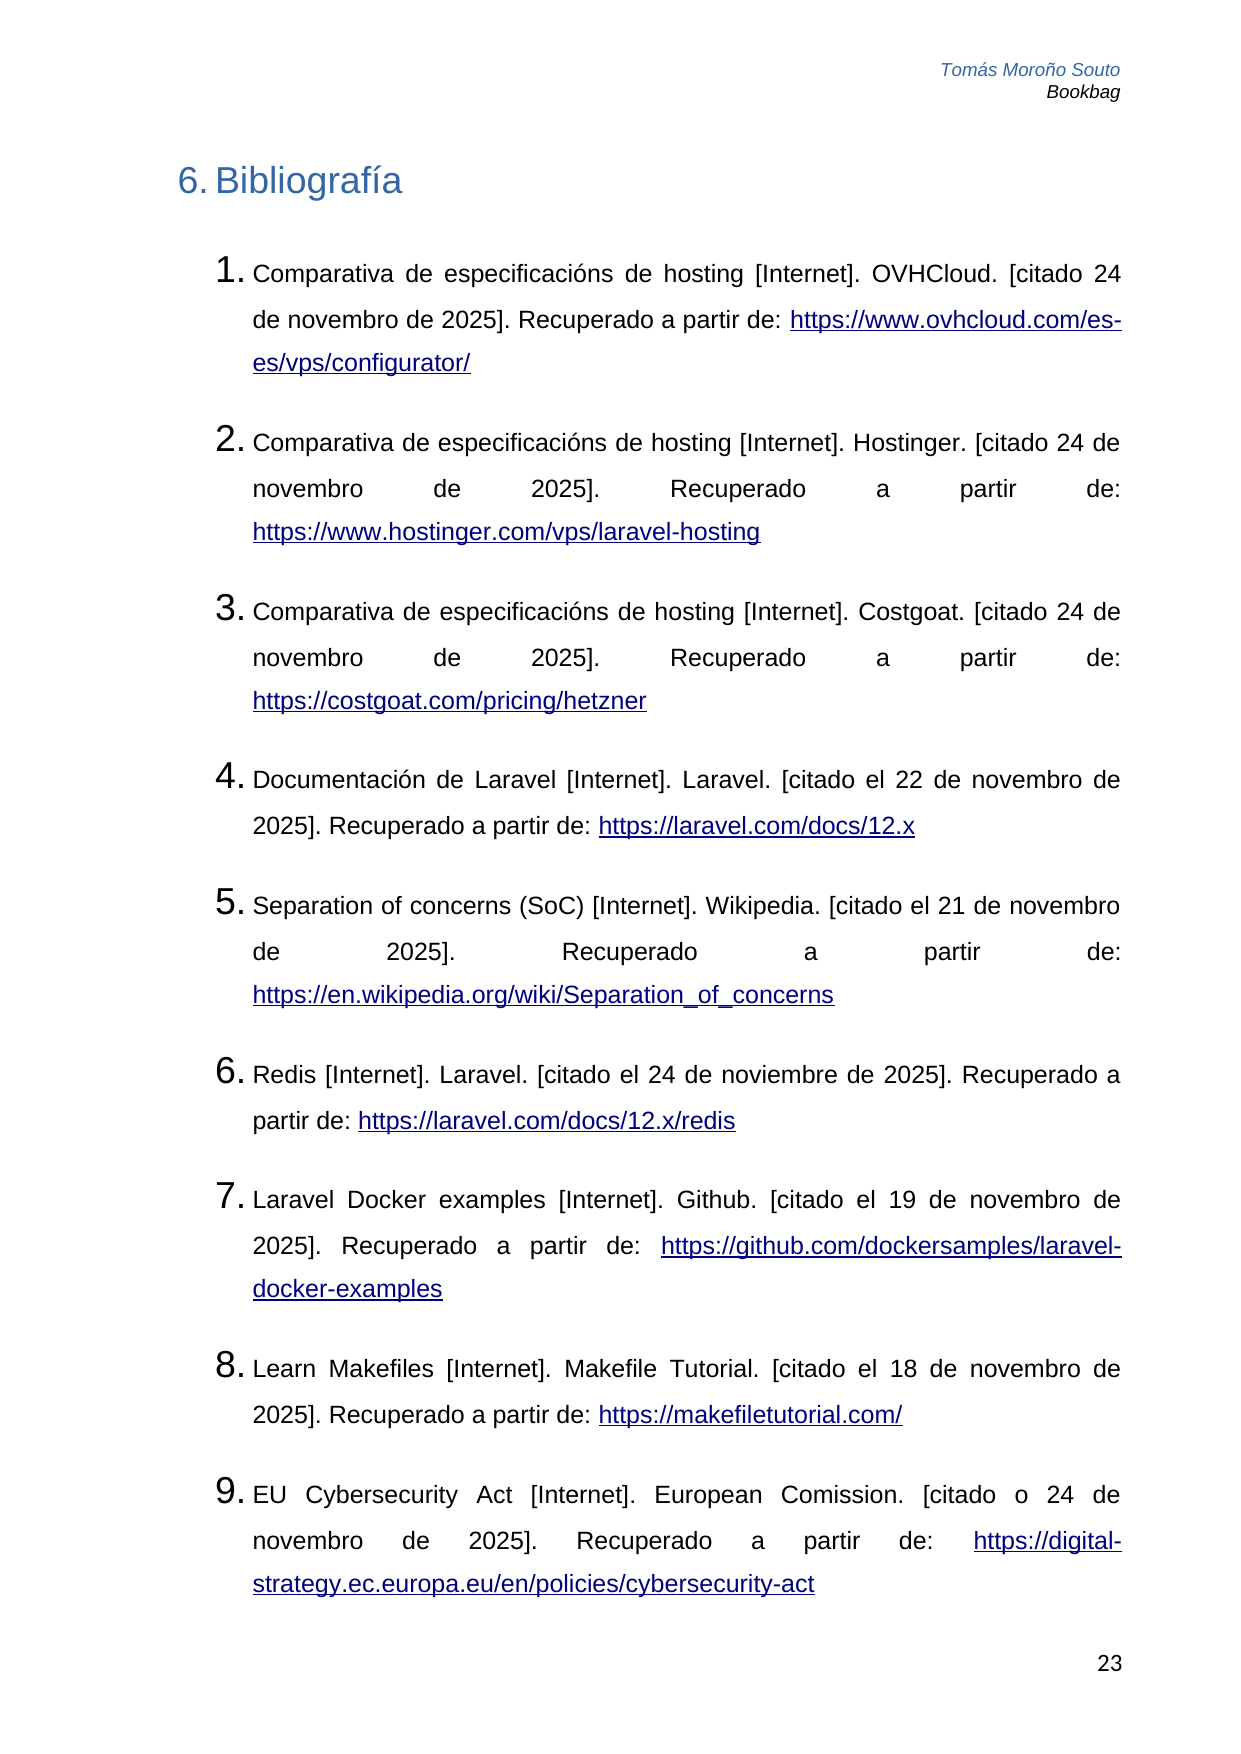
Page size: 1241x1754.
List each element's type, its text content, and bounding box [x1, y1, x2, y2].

list Separation of concerns (SoC) [Internet]. Wikipedia. [citado el 21 de novembro de 2025]. Recuperado a partir de: https://en.wikipedia.org/wiki/Separation_of_concerns [215, 879, 1122, 1009]
list Comparativa de especificacións de hosting [Internet]. OVHCloud. [citado 24 de novembro de 2025]. Recuperado a partir de: https://www.ovhcloud.com/es-es/vps/configurator/ [215, 247, 1122, 377]
list Laravel Docker examples [Internet]. Github. [citado el 19 de novembro de 2025]. Recuperado a partir de: https://github.com/dockersamples/laravel-docker-examples [215, 1174, 1122, 1303]
list Redis [Internet]. Laravel. [citado el 24 de noviembre de 2025]. Recuperado a partir de: https://laravel.com/docs/12.x/redis [215, 1048, 1122, 1134]
list Comparativa de especificacións de hosting [Internet]. Hostinger. [citado 24 de novembro de 2025]. Recuperado a partir de: https://www.hostinger.com/vps/laravel-hosting [215, 416, 1122, 546]
list Learn Makefiles [Internet]. Makefile Tutorial. [citado el 18 de novembro de 2025]. Recuperado a partir de: https://makefiletutorial.com/ [215, 1342, 1122, 1429]
subtitle Bibliografía [177, 158, 1122, 201]
list EU Cybersecurity Act [Internet]. European Comission. [citado o 24 de novembro de 2025]. Recuperado a partir de: https://digital-strategy.ec.europa.eu/en/policies/cybersecurity-act [215, 1468, 1122, 1597]
list Documentación de Laravel [Internet]. Laravel. [citado el 22 de novembro de 2025]. Recuperado a partir de: https://laravel.com/docs/12.x [215, 754, 1122, 840]
list Comparativa de especificacións de hosting [Internet]. Costgoat. [citado 24 de novembro de 2025]. Recuperado a partir de: https://costgoat.com/pricing/hetzner [215, 585, 1122, 714]
